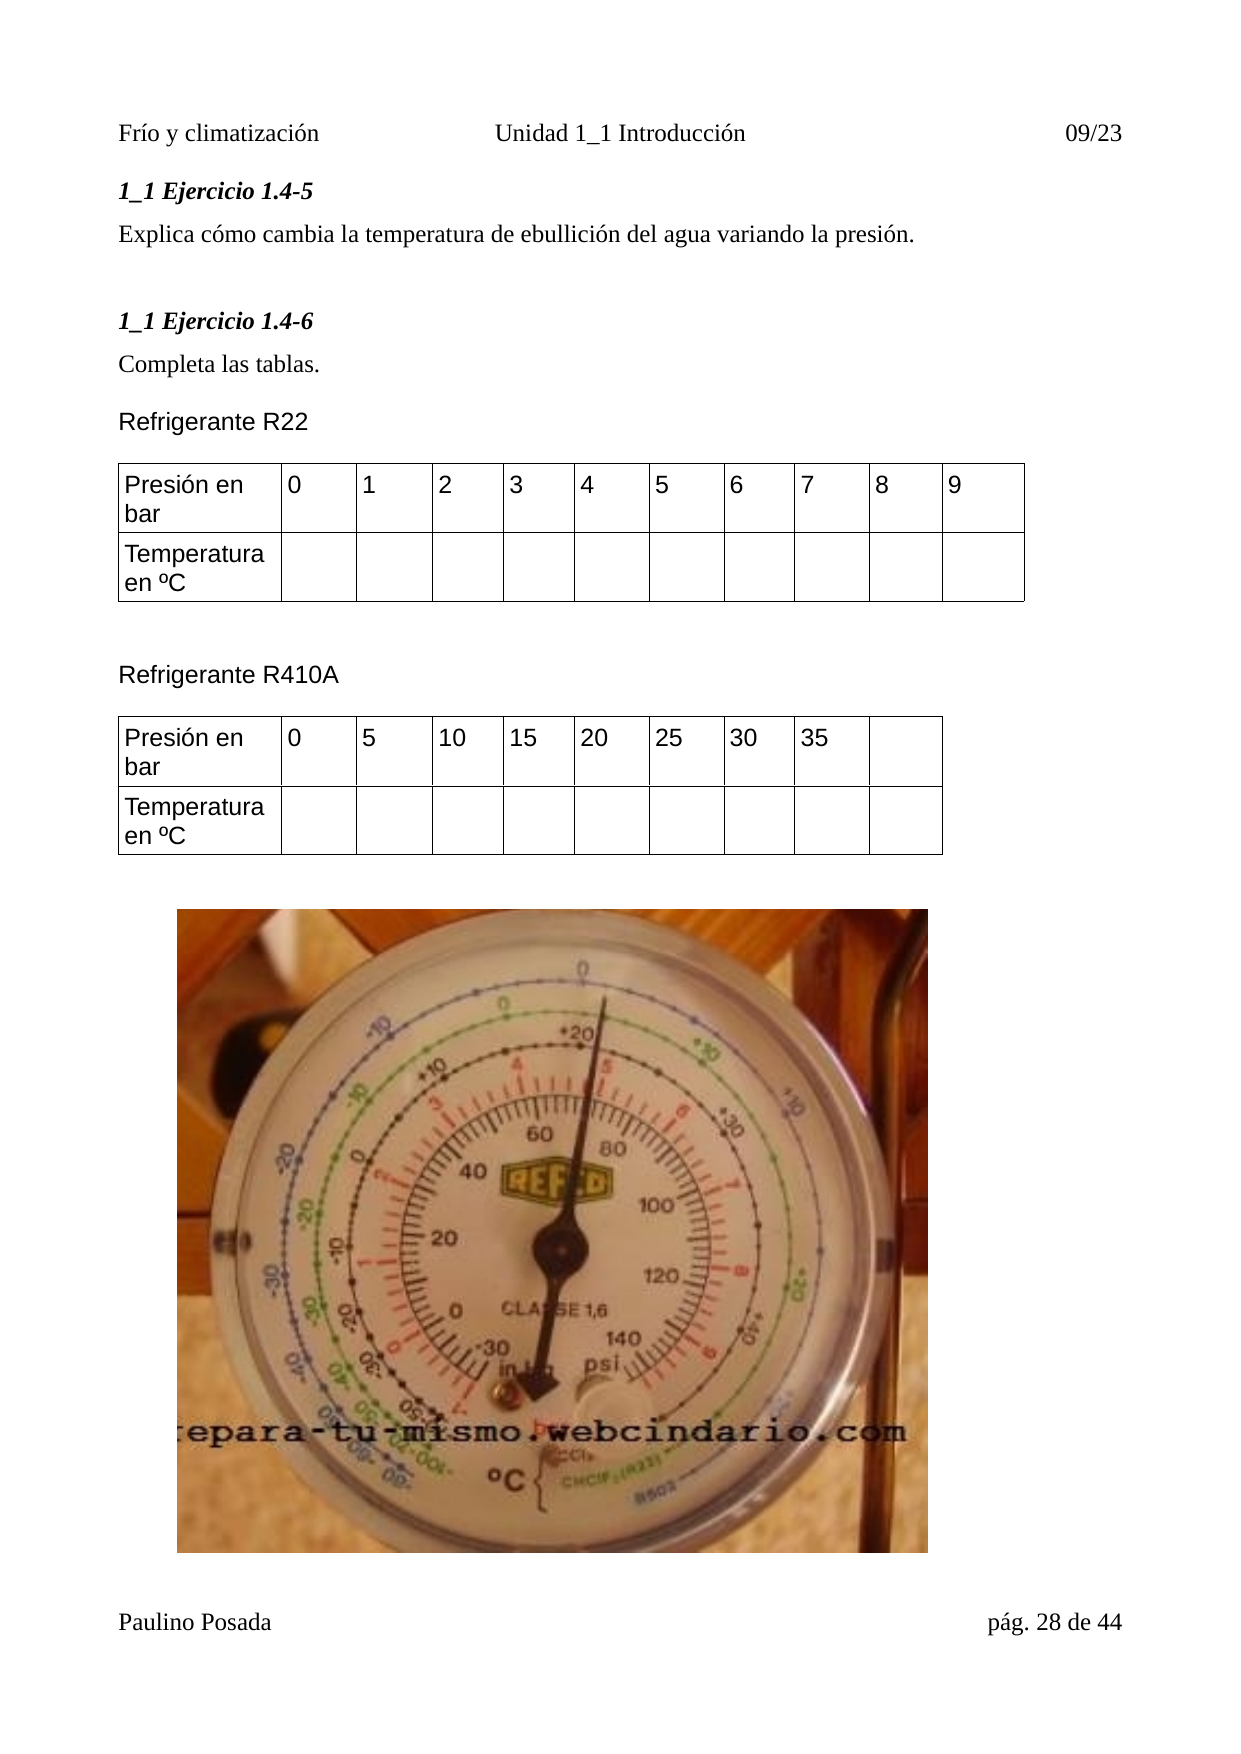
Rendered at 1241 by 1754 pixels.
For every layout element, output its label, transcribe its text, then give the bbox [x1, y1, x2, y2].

picture [177, 909, 928, 1553]
text Completa las tablas. [118, 349, 1122, 378]
text 1_1 Ejercicio 1.4-6 [118, 306, 1122, 334]
text 1_1 Ejercicio 1.4-5 [118, 176, 1122, 205]
text Explica cómo cambia la temperatura de ebullición del agua variando la presión. [118, 219, 1122, 248]
